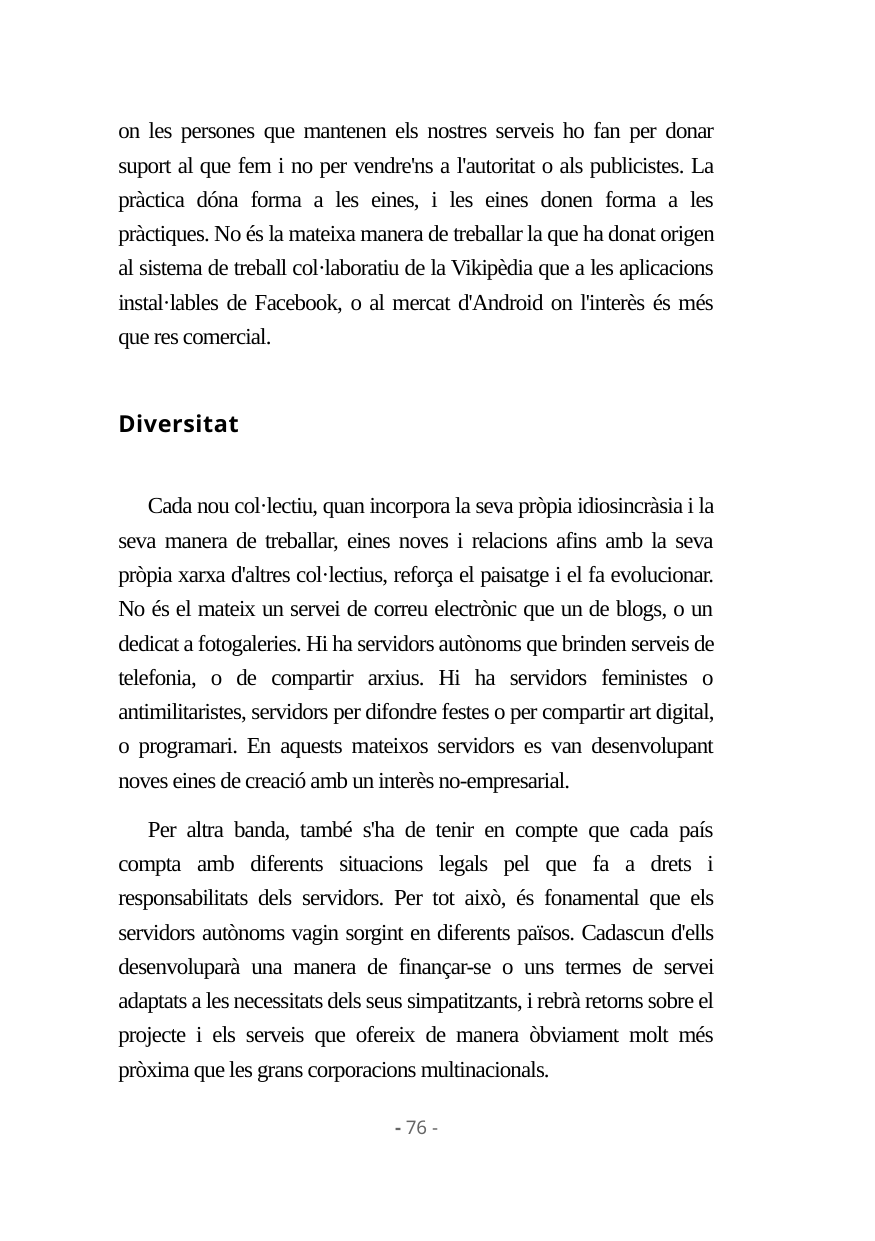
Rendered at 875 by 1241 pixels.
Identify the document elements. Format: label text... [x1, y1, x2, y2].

subtitle Diversitat [118, 407, 714, 439]
text on les persones que mantenen els nostres serveis ho fan per donar suport al que fem i no per vendre'ns a l'autoritat o als publicistes. La pràctica dóna forma a les eines, i les eines donen forma a les pràctiques. No és la mateixa manera de treballar la que ha donat origen al sistema de treball col·laboratiu de la Vikipèdia que a les aplicacions instal·lables de Facebook, o al mercat d'Android on l'interès és més que res comercial. [118, 111, 714, 351]
text Per altra banda, també s'ha de tenir en compte que cada país compta amb diferents situacions legals pel que fa a drets i responsabilitats dels servidors. Per tot això, és fonamental que els servidors autònoms vagin sorgint en diferents països. Cadascun d'ells desenvoluparà una manera de finançar-se o uns termes de servei adaptats a les necessitats dels seus simpatitzants, i rebrà retorns sobre el projecte i els serveis que ofereix de manera òbviament molt més pròxima que les grans corporacions multinacionals. [118, 810, 714, 1084]
text Cada nou col·lectiu, quan incorpora la seva pròpia idiosincràsia i la seva manera de treballar, eines noves i relacions afins amb la seva pròpia xarxa d'altres col·lectius, reforça el paisatge i el fa evolucionar. No és el mateix un servei de correu electrònic que un de blogs, o un dedicat a fotogaleries. Hi ha servidors autònoms que brinden serveis de telefonia, o de compartir arxius. Hi ha servidors feministes o antimilitaristes, servidors per difondre festes o per compartir art digital, o programari. En aquests mateixos servidors es van desenvolupant noves eines de creació amb un interès no-empresarial. [118, 486, 714, 795]
